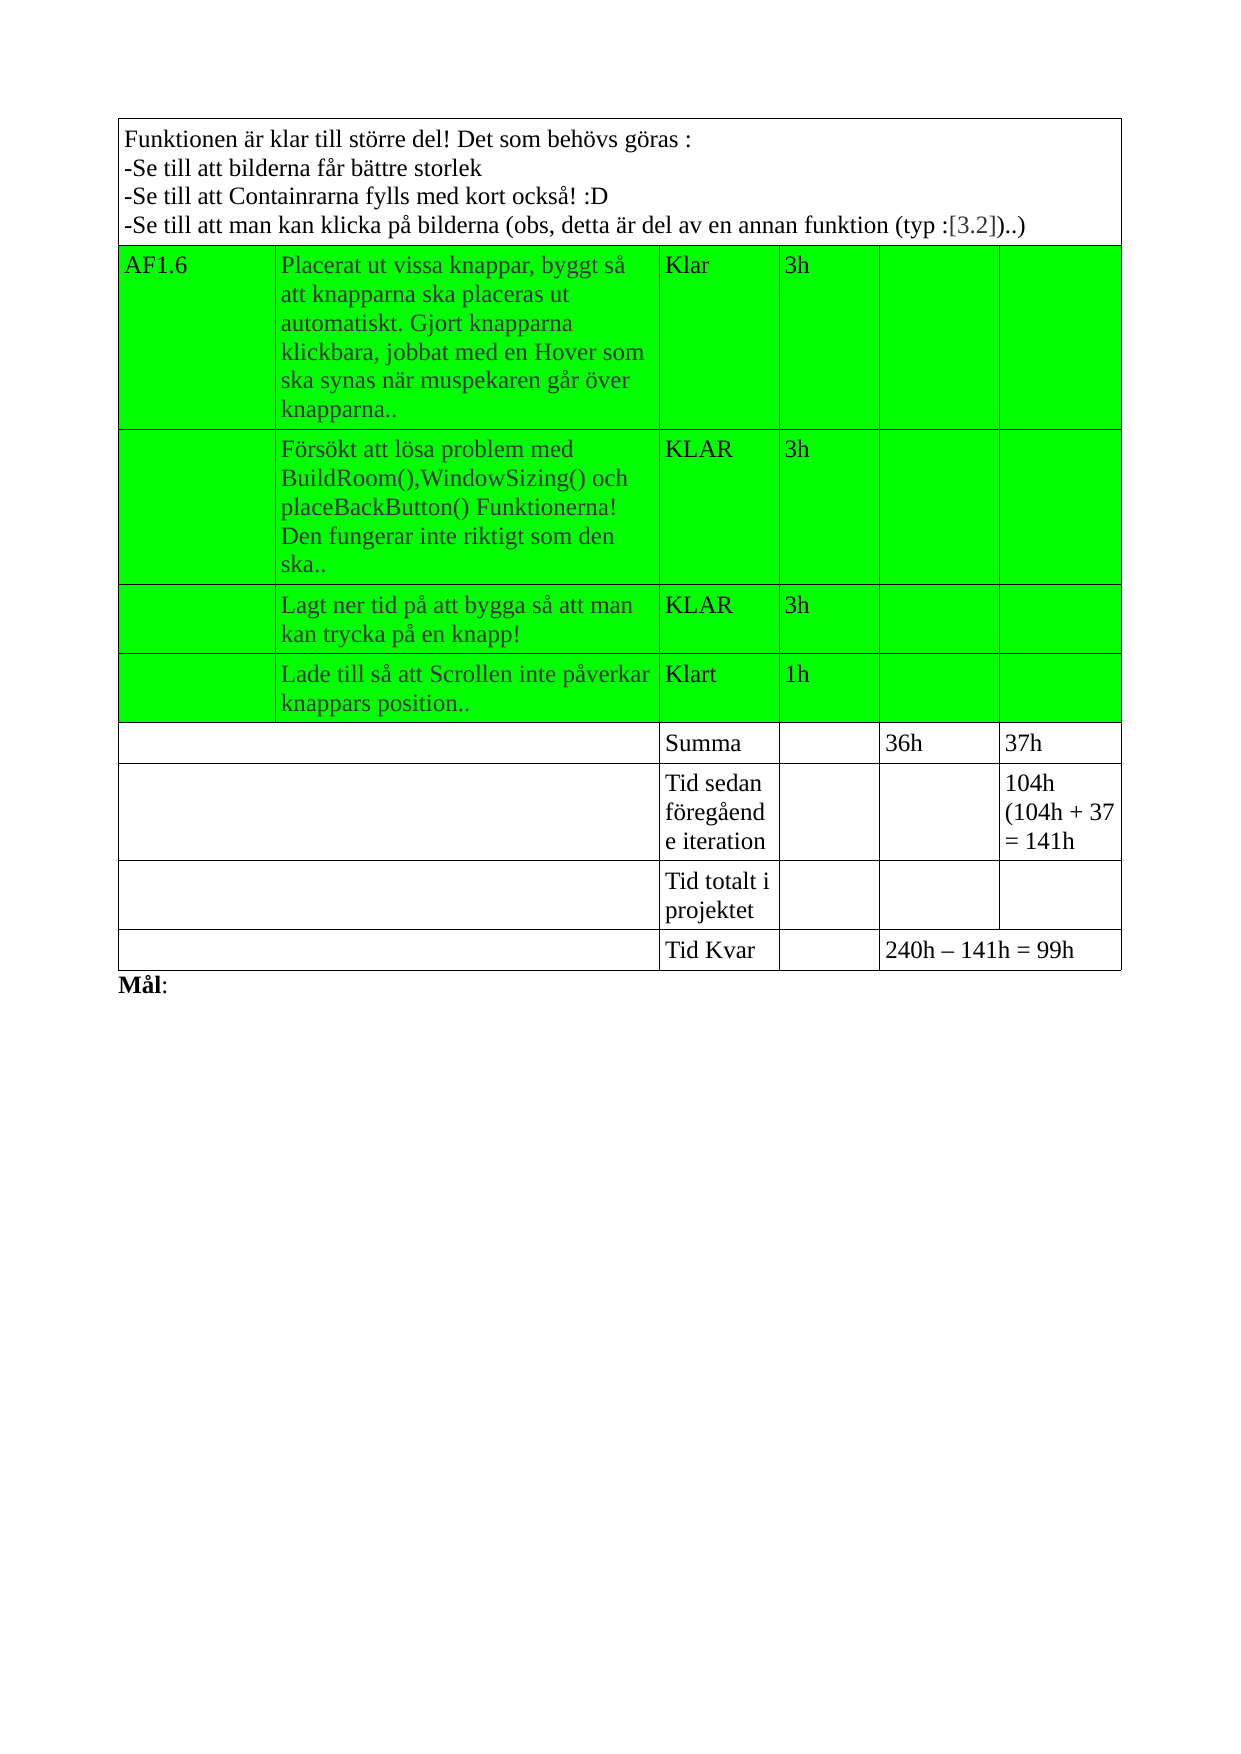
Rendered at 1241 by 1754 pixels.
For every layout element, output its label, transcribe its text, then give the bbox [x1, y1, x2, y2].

table_cell [1000, 861, 1121, 929]
table_cell Klar [660, 246, 779, 429]
table_cell Lagt ner tid på att bygga så att man kan trycka på en knapp! [276, 585, 659, 653]
table_cell [880, 430, 999, 584]
table_cell KLAR [660, 430, 779, 584]
table_cell Tid Kvar [660, 930, 779, 970]
table_cell [1000, 585, 1121, 653]
table_cell 240h – 141h = 99h [880, 930, 1121, 970]
text Mål: [118, 970, 1122, 998]
table_cell [780, 764, 879, 860]
table_cell [119, 585, 275, 653]
table_cell Klart [660, 654, 779, 722]
table_cell Summa [660, 723, 779, 762]
table_cell [880, 585, 999, 653]
table_cell [780, 861, 879, 929]
table_cell [880, 861, 999, 929]
table_cell 3h [780, 430, 879, 584]
table_cell 104h (104h + 37 = 141h [1000, 764, 1121, 860]
table_cell Lade till så att Scrollen inte påverkar knappars position.. [276, 654, 659, 722]
table_cell [119, 430, 275, 584]
table_cell [1000, 430, 1121, 584]
table_cell KLAR [660, 585, 779, 653]
table_cell 36h [880, 723, 999, 762]
table_cell Tid totalt i projektet [660, 861, 779, 929]
table_cell 3h [780, 246, 879, 429]
table_cell [119, 654, 275, 722]
table_cell [119, 723, 659, 762]
table_cell Placerat ut vissa knappar, byggt så att knapparna ska placeras ut automatiskt. Gjort knapparna klickbara, jobbat med en Hover som ska synas när muspekaren går över knapparna.. [276, 246, 659, 429]
table_cell [1000, 654, 1121, 722]
table_cell [880, 764, 999, 860]
table_cell Funktionen är klar till större del! Det som behövs göras : -Se till att bilderna får bättre storlek -Se till att Containrarna fylls med kort också! :D -Se till att man kan klicka på bilderna (obs, detta är del av en annan funktion (typ :[3.2])..) [119, 119, 1121, 245]
table_cell [119, 861, 659, 929]
table_cell [119, 930, 659, 970]
table_cell [780, 930, 879, 970]
table_cell [880, 246, 999, 429]
table_cell [880, 654, 999, 722]
table_cell 3h [780, 585, 879, 653]
table_cell [119, 764, 659, 860]
table_cell AF1.6 [119, 246, 275, 429]
table_cell Försökt att lösa problem med BuildRoom(),WindowSizing() och placeBackButton() Funktionerna! Den fungerar inte riktigt som den ska.. [276, 430, 659, 584]
table_cell 37h [1000, 723, 1121, 762]
table_cell [780, 723, 879, 762]
table_cell [1000, 246, 1121, 429]
table_cell Tid sedan föregående iteration [660, 764, 779, 860]
table_cell 1h [780, 654, 879, 722]
